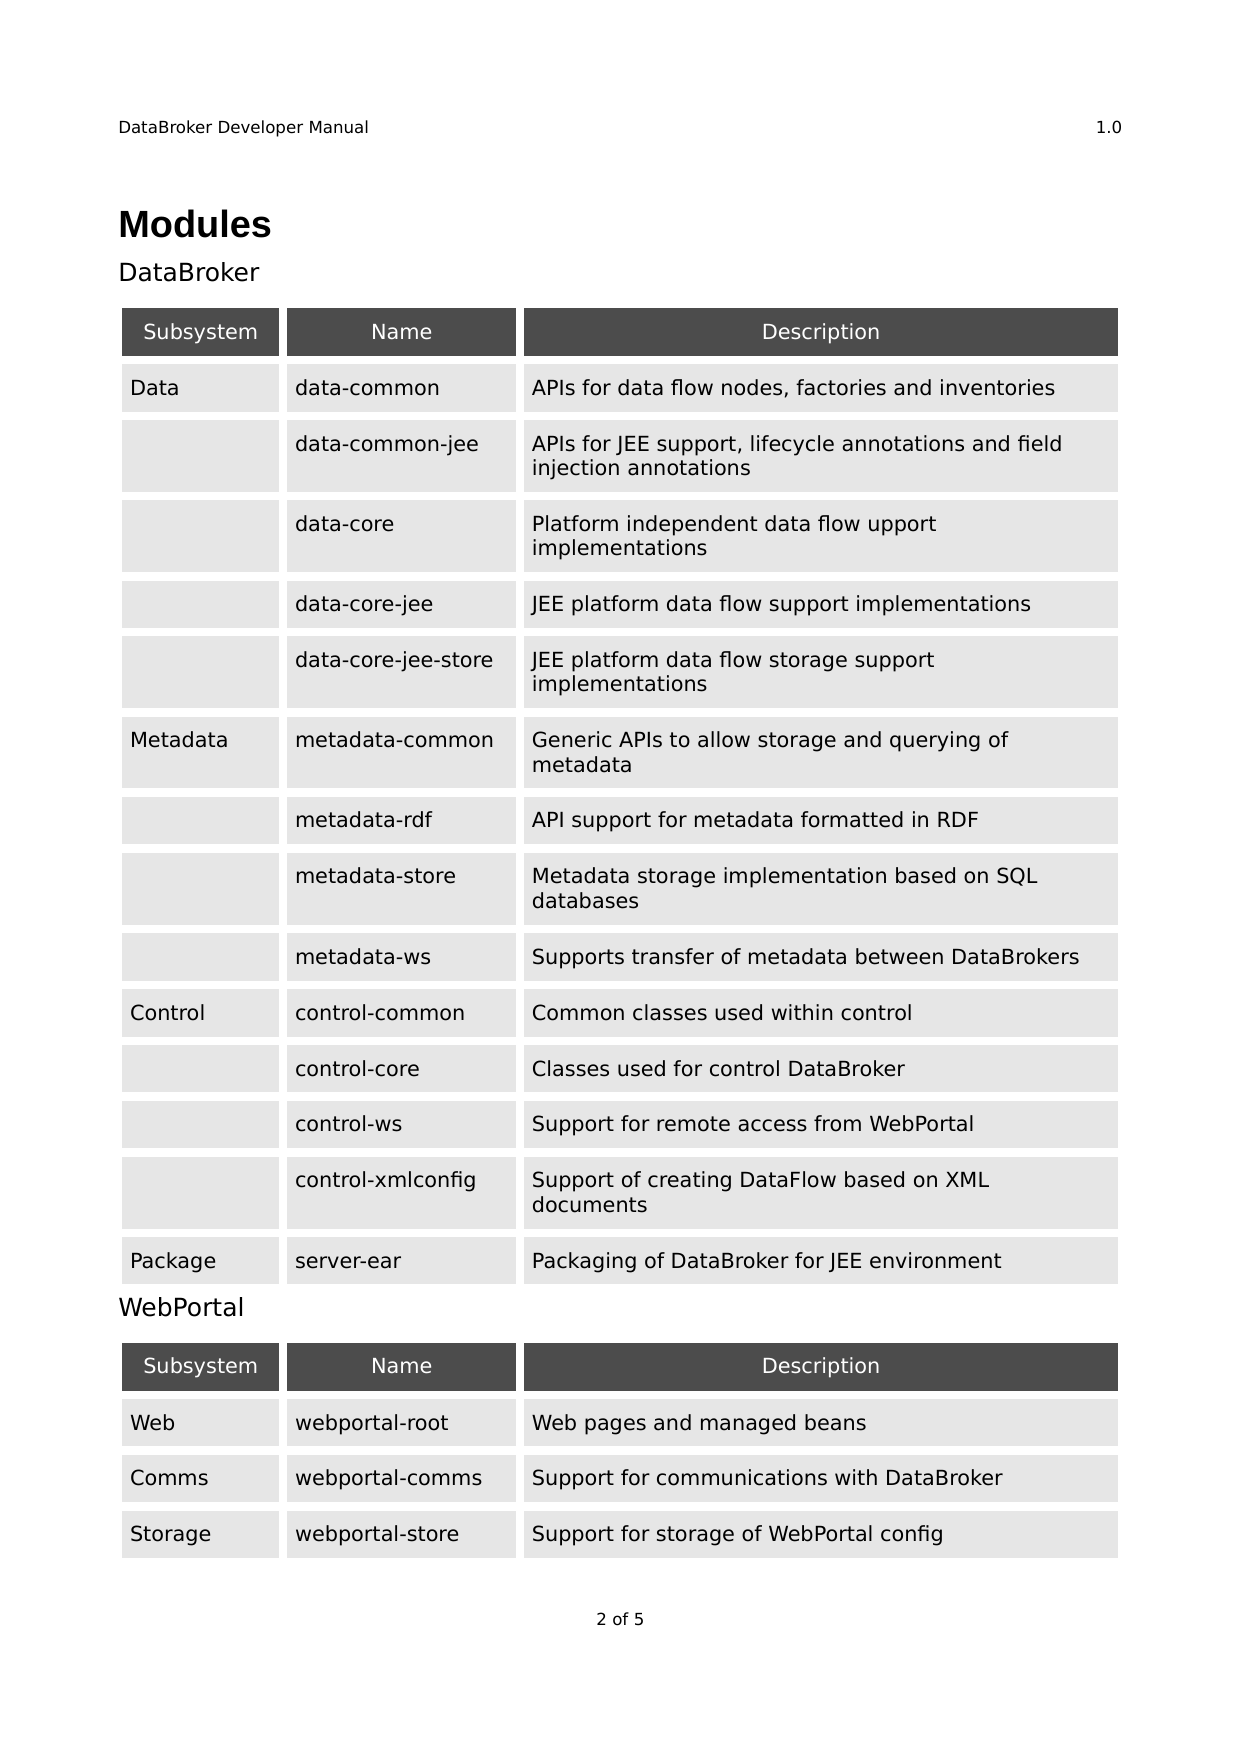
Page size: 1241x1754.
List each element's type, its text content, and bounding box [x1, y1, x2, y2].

table_cell control-ws [287, 1101, 516, 1148]
table_cell Comms [122, 1455, 279, 1502]
table_cell Common classes used within control [524, 989, 1118, 1037]
table_cell Control [122, 989, 279, 1037]
table_cell control-xmlconfig [287, 1157, 516, 1229]
table_cell data-core [287, 500, 516, 572]
table_cell Web pages and managed beans [524, 1399, 1118, 1446]
table_header Description [524, 1343, 1118, 1391]
table_cell metadata-store [287, 853, 516, 925]
table_cell metadata-rdf [287, 797, 516, 844]
table_cell Package [122, 1237, 279, 1284]
table_cell Web [122, 1399, 279, 1446]
table_cell metadata-ws [287, 933, 516, 981]
table_cell JEE platform data flow storage support implementations [524, 636, 1118, 708]
table_cell [122, 500, 279, 572]
table_cell data-core-jee [287, 581, 516, 628]
table_cell data-common-jee [287, 420, 516, 492]
table_cell [122, 1045, 279, 1092]
table_cell webportal-comms [287, 1455, 516, 1502]
table_header Name [287, 308, 516, 356]
table_cell Metadata [122, 717, 279, 788]
table_cell Support for remote access from WebPortal [524, 1101, 1118, 1148]
table_cell Classes used for control DataBroker [524, 1045, 1118, 1092]
table_cell data-common [287, 364, 516, 412]
table_cell control-core [287, 1045, 516, 1092]
table_cell APIs for JEE support, lifecycle annotations and field injection annotations [524, 420, 1118, 492]
table_cell webportal-root [287, 1399, 516, 1446]
table_cell Support of creating DataFlow based on XML documents [524, 1157, 1118, 1229]
table_cell Packaging of DataBroker for JEE environment [524, 1237, 1118, 1284]
table_cell Support for communications with DataBroker [524, 1455, 1118, 1502]
table_header Name [287, 1343, 516, 1391]
text DataBroker [118, 258, 1122, 287]
table_cell control-common [287, 989, 516, 1037]
text WebPortal [118, 1293, 1122, 1322]
table_cell Storage [122, 1511, 279, 1558]
table_cell server-ear [287, 1237, 516, 1284]
table_cell JEE platform data flow support implementations [524, 581, 1118, 628]
table_cell Metadata storage implementation based on SQL databases [524, 853, 1118, 925]
table_cell [122, 797, 279, 844]
table_cell data-core-jee-store [287, 636, 516, 708]
table_cell [122, 853, 279, 925]
table_cell Supports transfer of metadata between DataBrokers [524, 933, 1118, 981]
table_cell [122, 636, 279, 708]
table_cell Platform independent data flow upport implementations [524, 500, 1118, 572]
table_cell API support for metadata formatted in RDF [524, 797, 1118, 844]
table_cell APIs for data flow nodes, factories and inventories [524, 364, 1118, 412]
table_cell [122, 1101, 279, 1148]
table_header Description [524, 308, 1118, 356]
table_cell [122, 1157, 279, 1229]
table_cell Support for storage of WebPortal config [524, 1511, 1118, 1558]
table_header Subsystem [122, 308, 279, 356]
table_cell metadata-common [287, 717, 516, 788]
table_cell [122, 420, 279, 492]
table_header Subsystem [122, 1343, 279, 1391]
subtitle Modules [118, 202, 1122, 246]
table_cell [122, 933, 279, 981]
table_cell Data [122, 364, 279, 412]
table_cell webportal-store [287, 1511, 516, 1558]
table_cell [122, 581, 279, 628]
table_cell Generic APIs to allow storage and querying of metadata [524, 717, 1118, 788]
